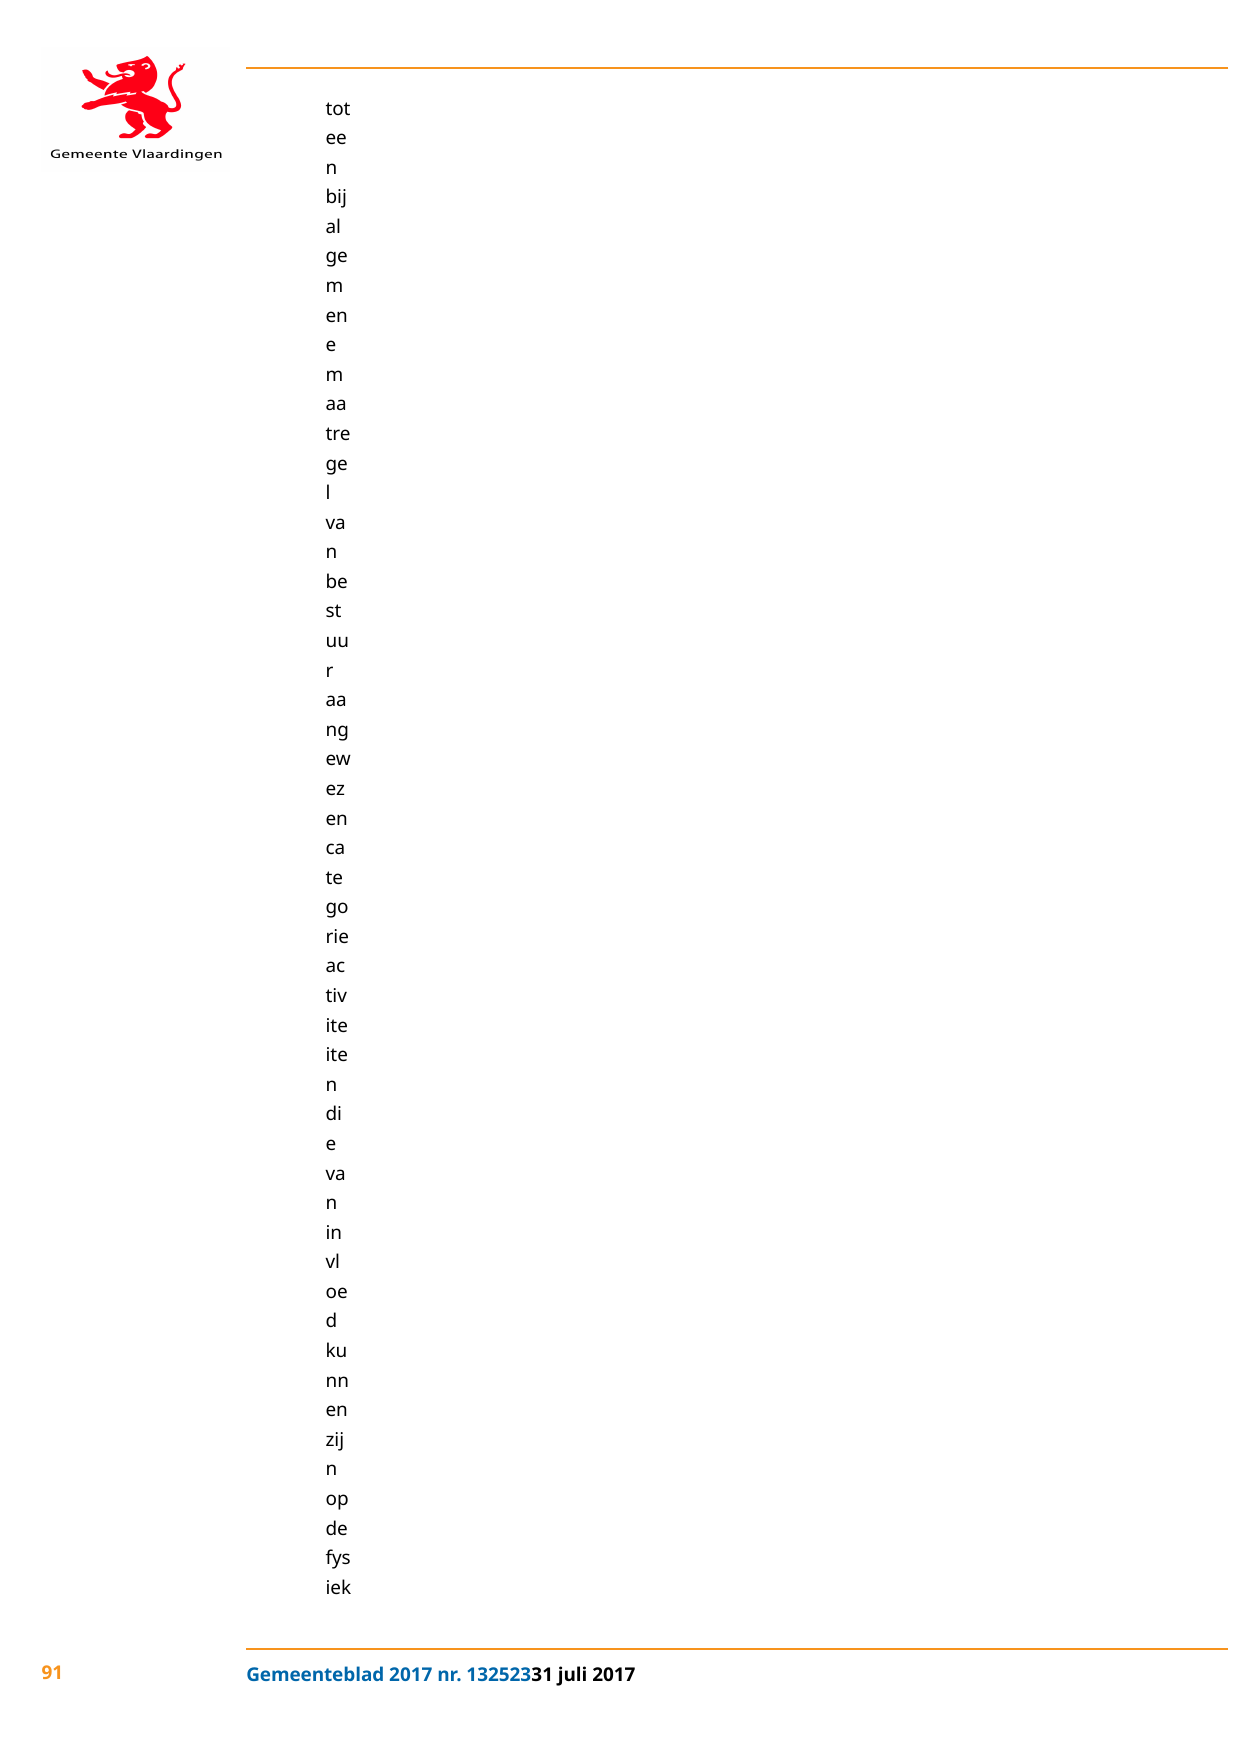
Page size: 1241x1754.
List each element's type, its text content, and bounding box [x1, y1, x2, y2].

table_cell [300, 95, 325, 1600]
picture [41, 47, 231, 172]
table_cell [377, 95, 403, 1600]
table_cell [351, 95, 377, 1600]
table_cell [274, 95, 299, 1600]
table_cell [403, 95, 429, 1600]
table_cell [248, 95, 274, 1600]
table_cell tot een bij algemene maatregel van bestuur aangewezen categorie activiteiten die van invloed kunnen zijn op de fysiek [325, 95, 351, 1600]
